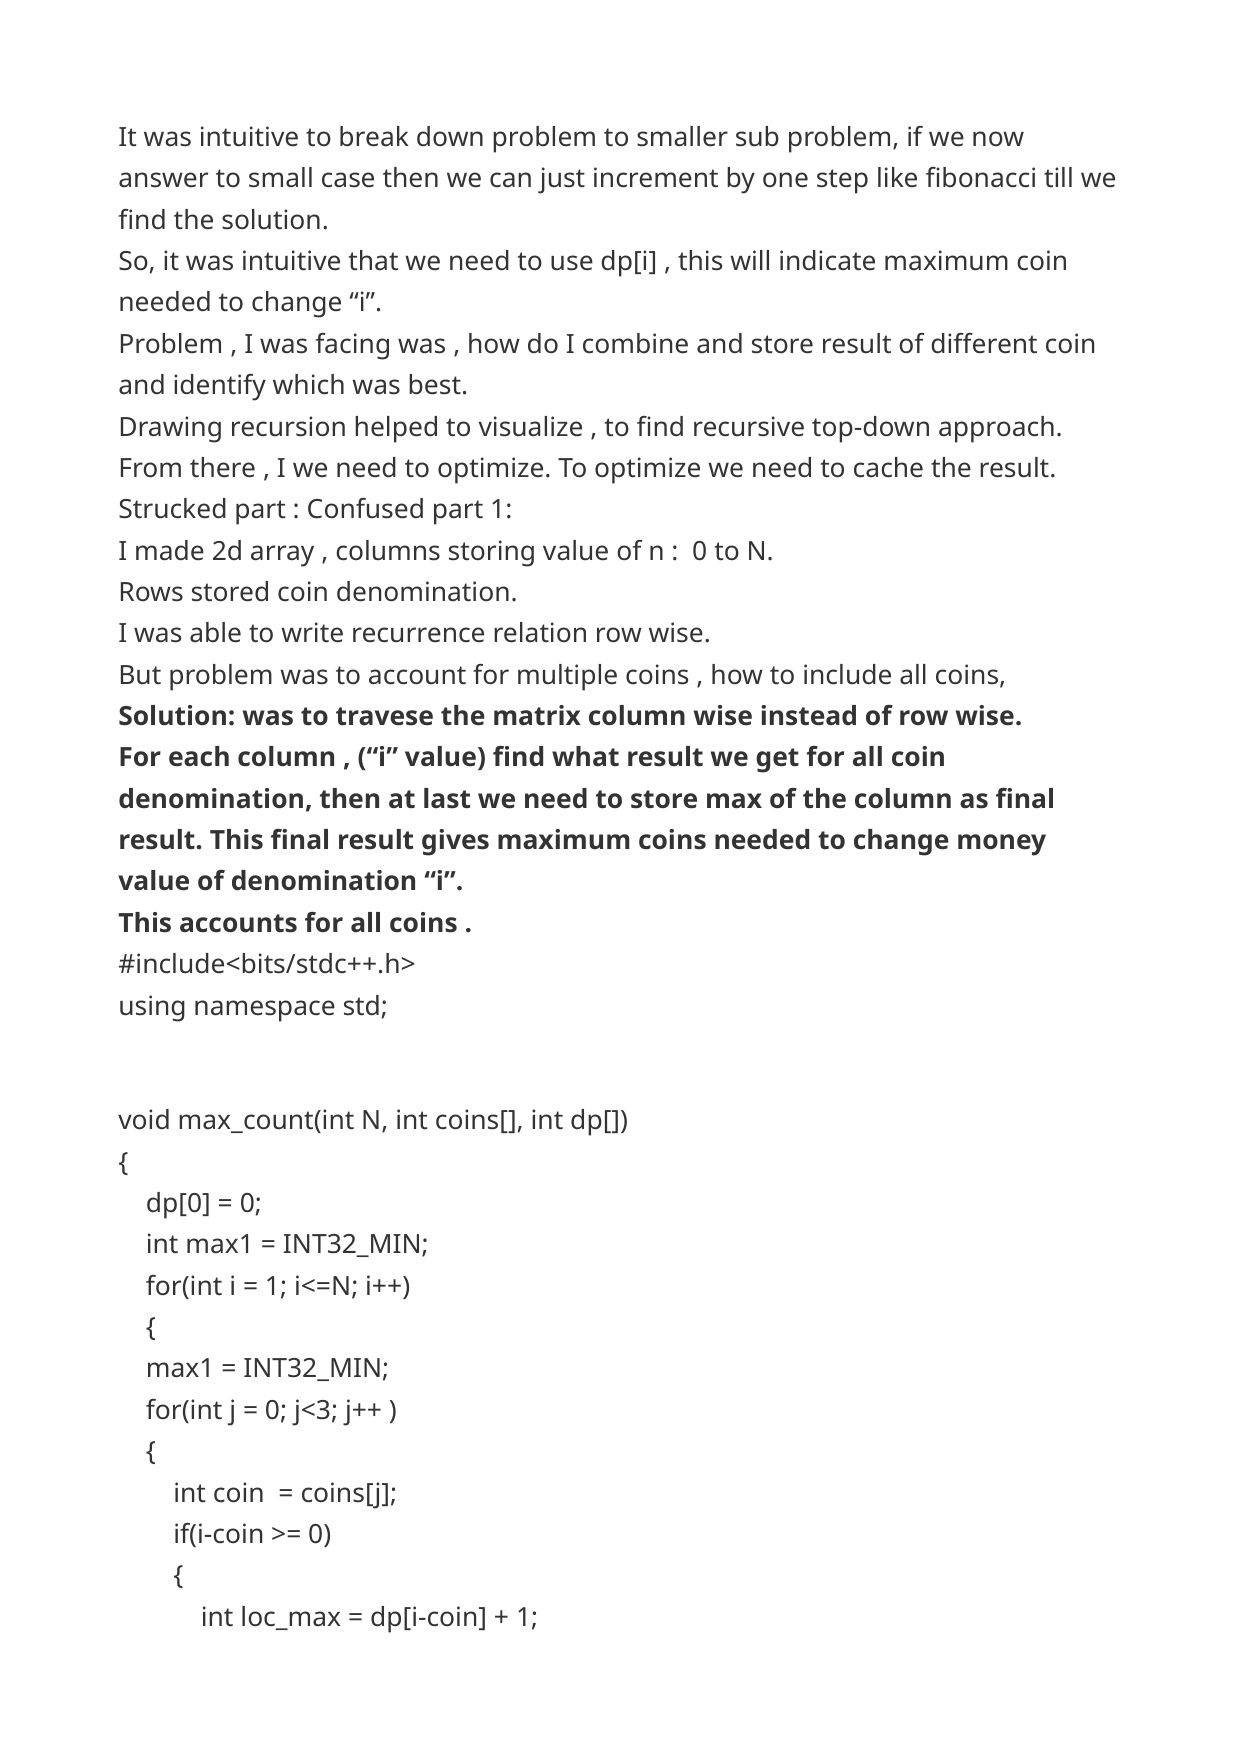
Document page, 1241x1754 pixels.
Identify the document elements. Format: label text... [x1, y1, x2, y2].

text int loc_max = dp[i-coin] + 1; [118, 1598, 1122, 1634]
text for(int j = 0; j<3; j++ ) [118, 1391, 1122, 1427]
text { [118, 1308, 1122, 1344]
text max1 = INT32_MIN; [118, 1349, 1122, 1386]
text Strucked part : Confused part 1: [118, 490, 1122, 526]
text { [118, 1143, 1122, 1179]
text if(i-coin >= 0) [118, 1515, 1122, 1551]
text Problem , I was facing was , how do I combine and store result of different coin and identify which was best. [118, 325, 1122, 402]
text This accounts for all coins . [118, 904, 1122, 940]
text I made 2d array , columns storing value of n : 0 to N. [118, 532, 1122, 568]
text int coin = coins[j]; [118, 1474, 1122, 1510]
text dp[0] = 0; [118, 1184, 1122, 1220]
text But problem was to account for multiple coins , how to include all coins, [118, 656, 1122, 692]
text It was intuitive to break down problem to smaller sub problem, if we now answer to small case then we can just increment by one step like fibonacci till we find the solution. [118, 118, 1122, 237]
text Rows stored coin denomination. [118, 573, 1122, 609]
text I was able to write recurrence relation row wise. [118, 614, 1122, 650]
text Solution: was to travese the matrix column wise instead of row wise. [118, 697, 1122, 733]
text So, it was intuitive that we need to use dp[i] , this will indicate maximum coin needed to change “i”. [118, 242, 1122, 319]
text using namespace std; [118, 987, 1122, 1023]
text { [118, 1556, 1122, 1592]
text #include<bits/stdc++.h> [118, 945, 1122, 981]
text void max_count(int N, int coins[], int dp[]) [118, 1101, 1122, 1137]
text { [118, 1432, 1122, 1468]
text For each column , (“i” value) find what result we get for all coin denomination, then at last we need to store max of the column as final result. This final result gives maximum coins needed to change money value of denomination “i”. [118, 738, 1122, 898]
text int max1 = INT32_MIN; [118, 1226, 1122, 1262]
text Drawing recursion helped to visualize , to find recursive top-down approach. From there , I we need to optimize. To optimize we need to cache the result. [118, 408, 1122, 485]
text for(int i = 1; i<=N; i++) [118, 1267, 1122, 1303]
